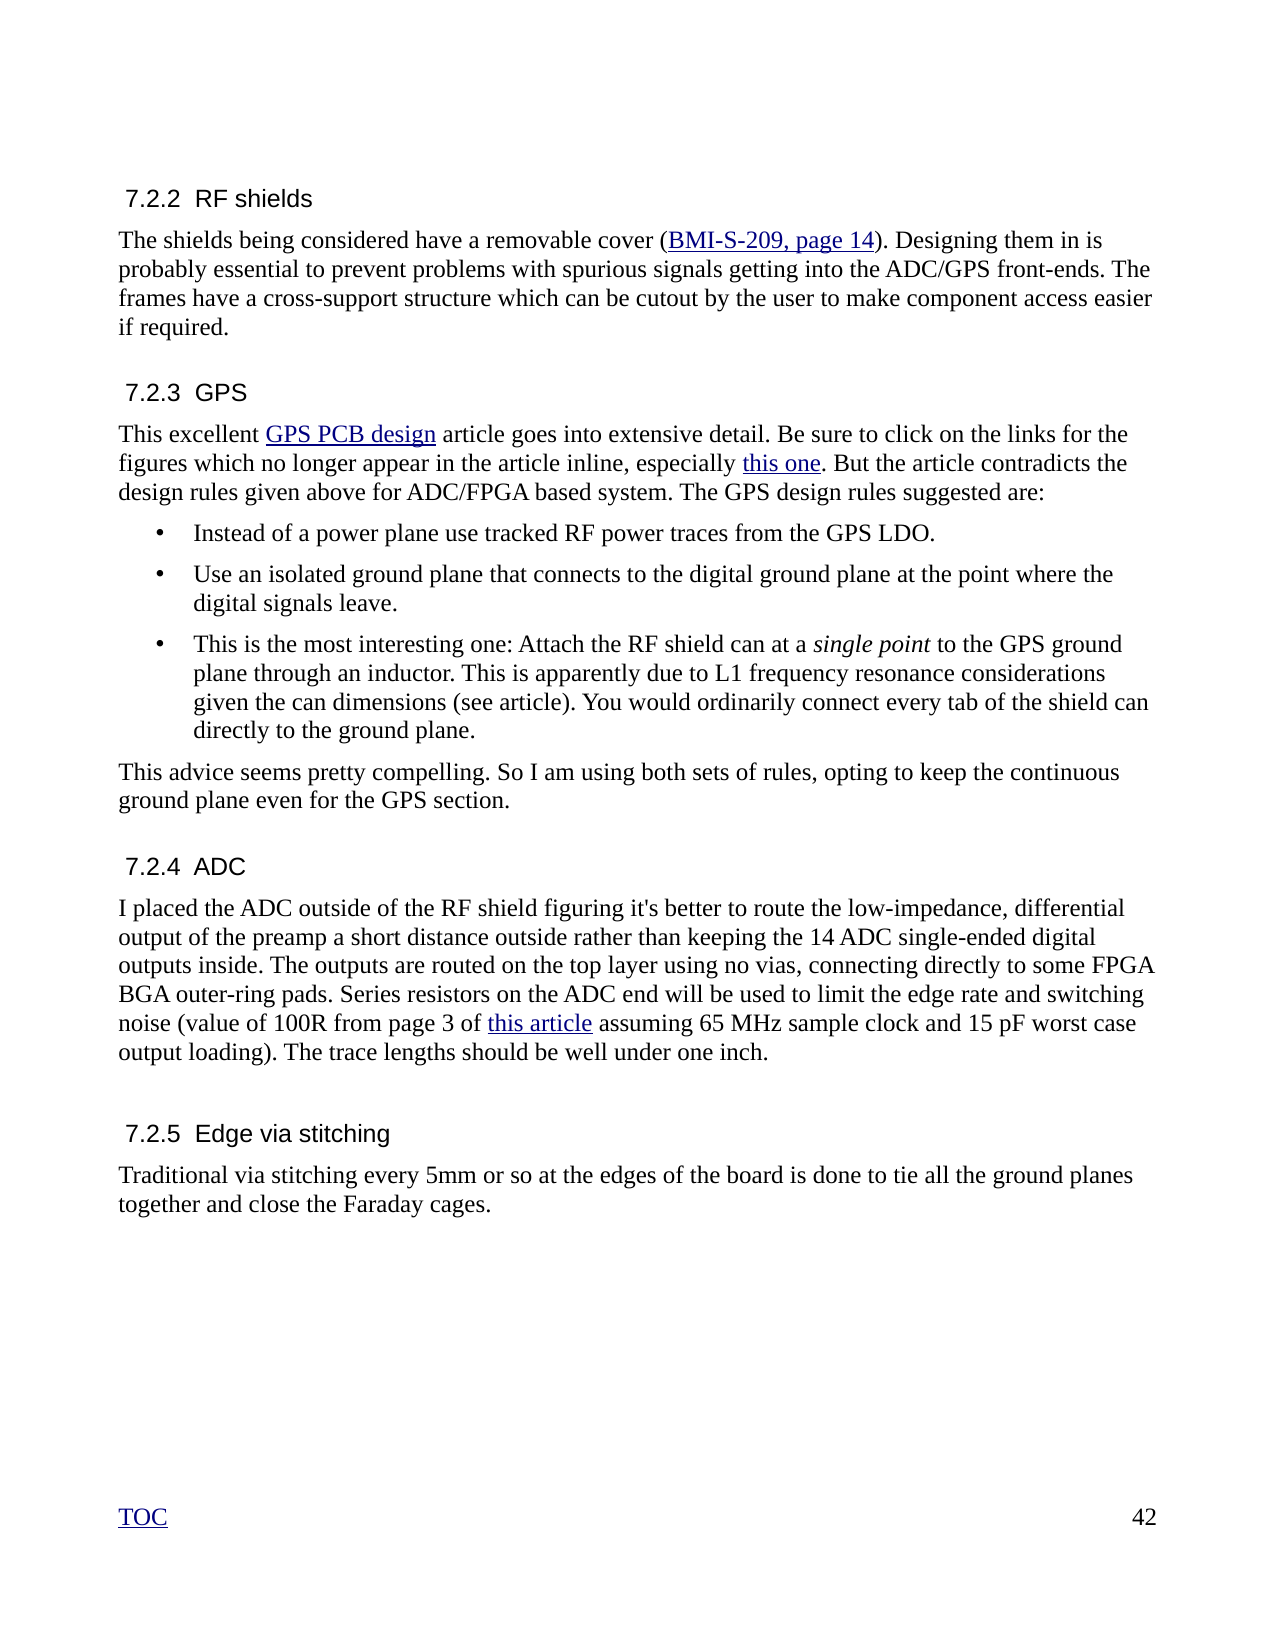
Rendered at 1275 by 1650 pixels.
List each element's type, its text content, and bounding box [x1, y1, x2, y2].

text I placed the ADC outside of the RF shield figuring it's better to route the low-impedance, differential output of the preamp a short distance outside rather than keeping the 14 ADC single-ended digital outputs inside. The outputs are routed on the top layer using no vias, connecting directly to some FPGA BGA outer-ring pads. Series resistors on the ADC end will be used to limit the edge rate and switching noise (value of 100R from page 3 of this article assuming 65 MHz sample clock and 15 pF worst case output loading). The trace lengths should be well under one inch. [118, 893, 1157, 1066]
text Traditional via stitching every 5mm or so at the edges of the board is done to tie all the ground planes together and close the Faraday cages. [118, 1161, 1157, 1218]
text This advice seems pretty compelling. So I am using both sets of rules, opting to keep the continuous ground plane even for the GPS section. [118, 757, 1157, 814]
subtitle Edge via stitching [118, 1119, 1157, 1148]
text The shields being considered have a removable cover (BMI-S-209, page 14). Designing them in is probably essential to prevent problems with spurious signals getting into the ADC/GPS front-ends. The frames have a cross-support structure which can be cutout by the user to make component access easier if required. [118, 226, 1157, 341]
list Use an isolated ground plane that connects to the digital ground plane at the point where the digital signals leave. [156, 559, 1157, 617]
subtitle RF shields [118, 184, 1157, 213]
subtitle ADC [118, 852, 1157, 881]
subtitle GPS [118, 378, 1157, 407]
list Instead of a power plane use tracked RF power traces from the GPS LDO. [156, 518, 1157, 547]
list This is the most interesting one: Attach the RF shield can at a single point to the GPS ground plane through an inductor. This is apparently due to L1 frequency resonance considerations given the can dimensions (see article). You would ordinarily connect every tab of the shield can directly to the ground plane. [156, 629, 1157, 744]
text This excellent GPS PCB design article goes into extensive detail. Be sure to click on the links for the figures which no longer appear in the article inline, especially this one. But the article contradicts the design rules given above for ADC/FPGA based system. The GPS design rules suggested are: [118, 419, 1157, 506]
